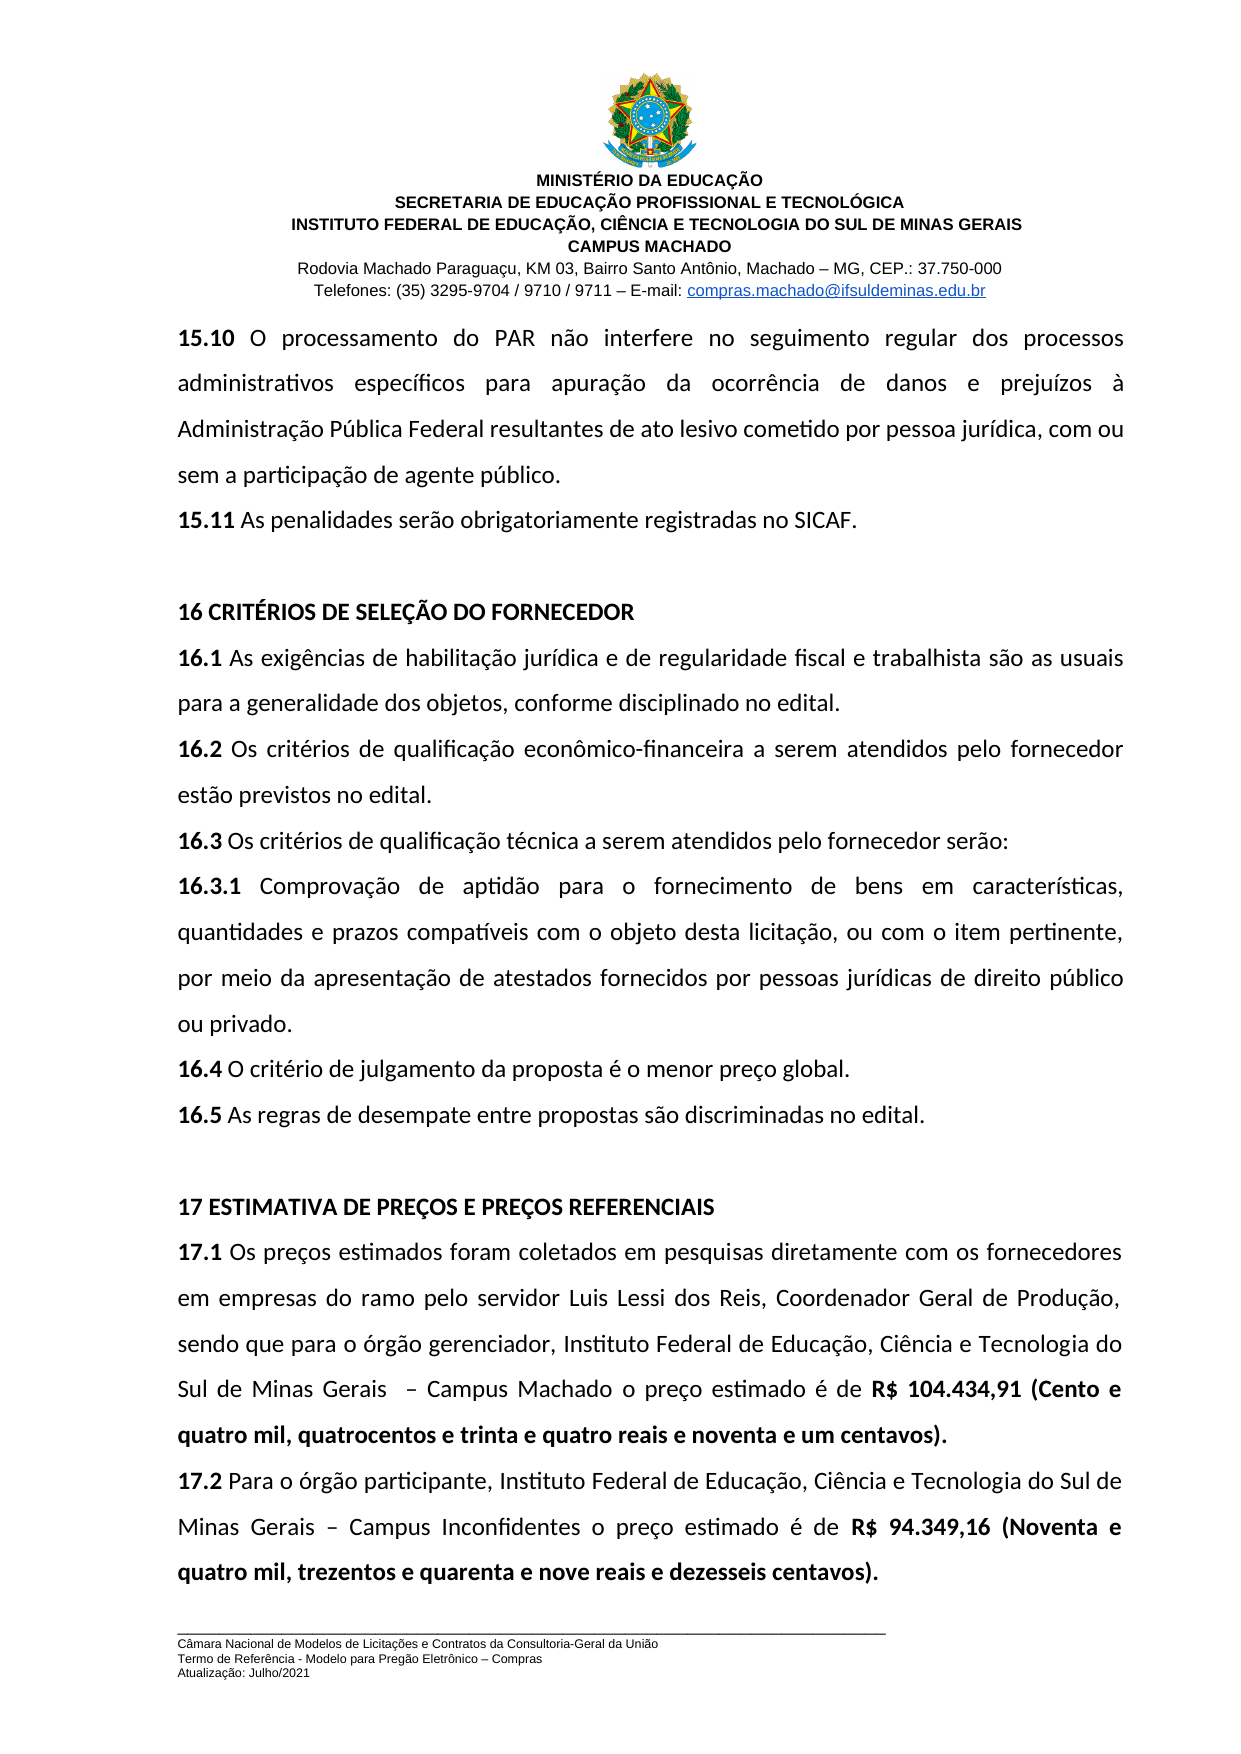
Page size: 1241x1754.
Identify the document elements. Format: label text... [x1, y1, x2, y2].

picture [669, 149, 680, 155]
text 16 CRITÉRIOS DE SELEÇÃO DO FORNECEDOR [177, 596, 1125, 627]
text 16.3 Os critérios de qualificação técnica a serem atendidos pelo fornecedor serão: [177, 825, 1125, 855]
text 16.3.1 Comprovação de aptidão para o fornecimento de bens em características, quantidades e prazos compatíveis com o objeto desta licitação, ou com o item pertinente, por meio da apresentação de atestados fornecidos por pessoas jurídicas de direito público ou privado. [177, 871, 1125, 1038]
text 16.1 As exigências de habilitação jurídica e de regularidade fiscal e trabalhista são as usuais para a generalidade dos objetos, conforme disciplinado no edital. [177, 642, 1125, 718]
text 17 ESTIMATIVA DE PREÇOS E PREÇOS REFERENCIAIS [177, 1191, 1122, 1221]
text 17.2 Para o órgão participante, Instituto Federal de Educação, Ciência e Tecnologia do Sul de Minas Gerais – Campus Inconfidentes o preço estimado é de R$ 94.349,16 (Noventa e quatro mil, trezentos e quarenta e nove reais e dezesseis centavos). [177, 1465, 1122, 1587]
text 16.5 As regras de desempate entre propostas são discriminadas no edital. [177, 1099, 1125, 1130]
picture [603, 73, 697, 168]
text 17.1 Os preços estimados foram coletados em pesquisas diretamente com os fornecedores em empresas do ramo pelo servidor Luis Lessi dos Reis, Coordenador Geral de Produção, sendo que para o órgão gerenciador, Instituto Federal de Educação, Ciência e Tecnologia do Sul de Minas Gerais – Campus Machado o preço estimado é de R$ 104.434,91 (Cento e quatro mil, quatrocentos e trinta e quatro reais e noventa e um centavos). [177, 1236, 1122, 1450]
picture [643, 163, 658, 168]
text 15.10 O processamento do PAR não interfere no seguimento regular dos processos administrativos específicos para apuração da ocorrência de danos e prejuízos à Administração Pública Federal resultantes de ato lesivo cometido por pessoa jurídica, com ou sem a participação de agente público. [177, 322, 1125, 489]
text 16.2 Os critérios de qualificação econômico-financeira a serem atendidos pelo fornecedor estão previstos no edital. [177, 733, 1125, 809]
text 16.4 O critério de julgamento da proposta é o menor preço global. [177, 1053, 1125, 1084]
text 15.11 As penalidades serão obrigatoriamente registradas no SICAF. [177, 505, 1125, 535]
